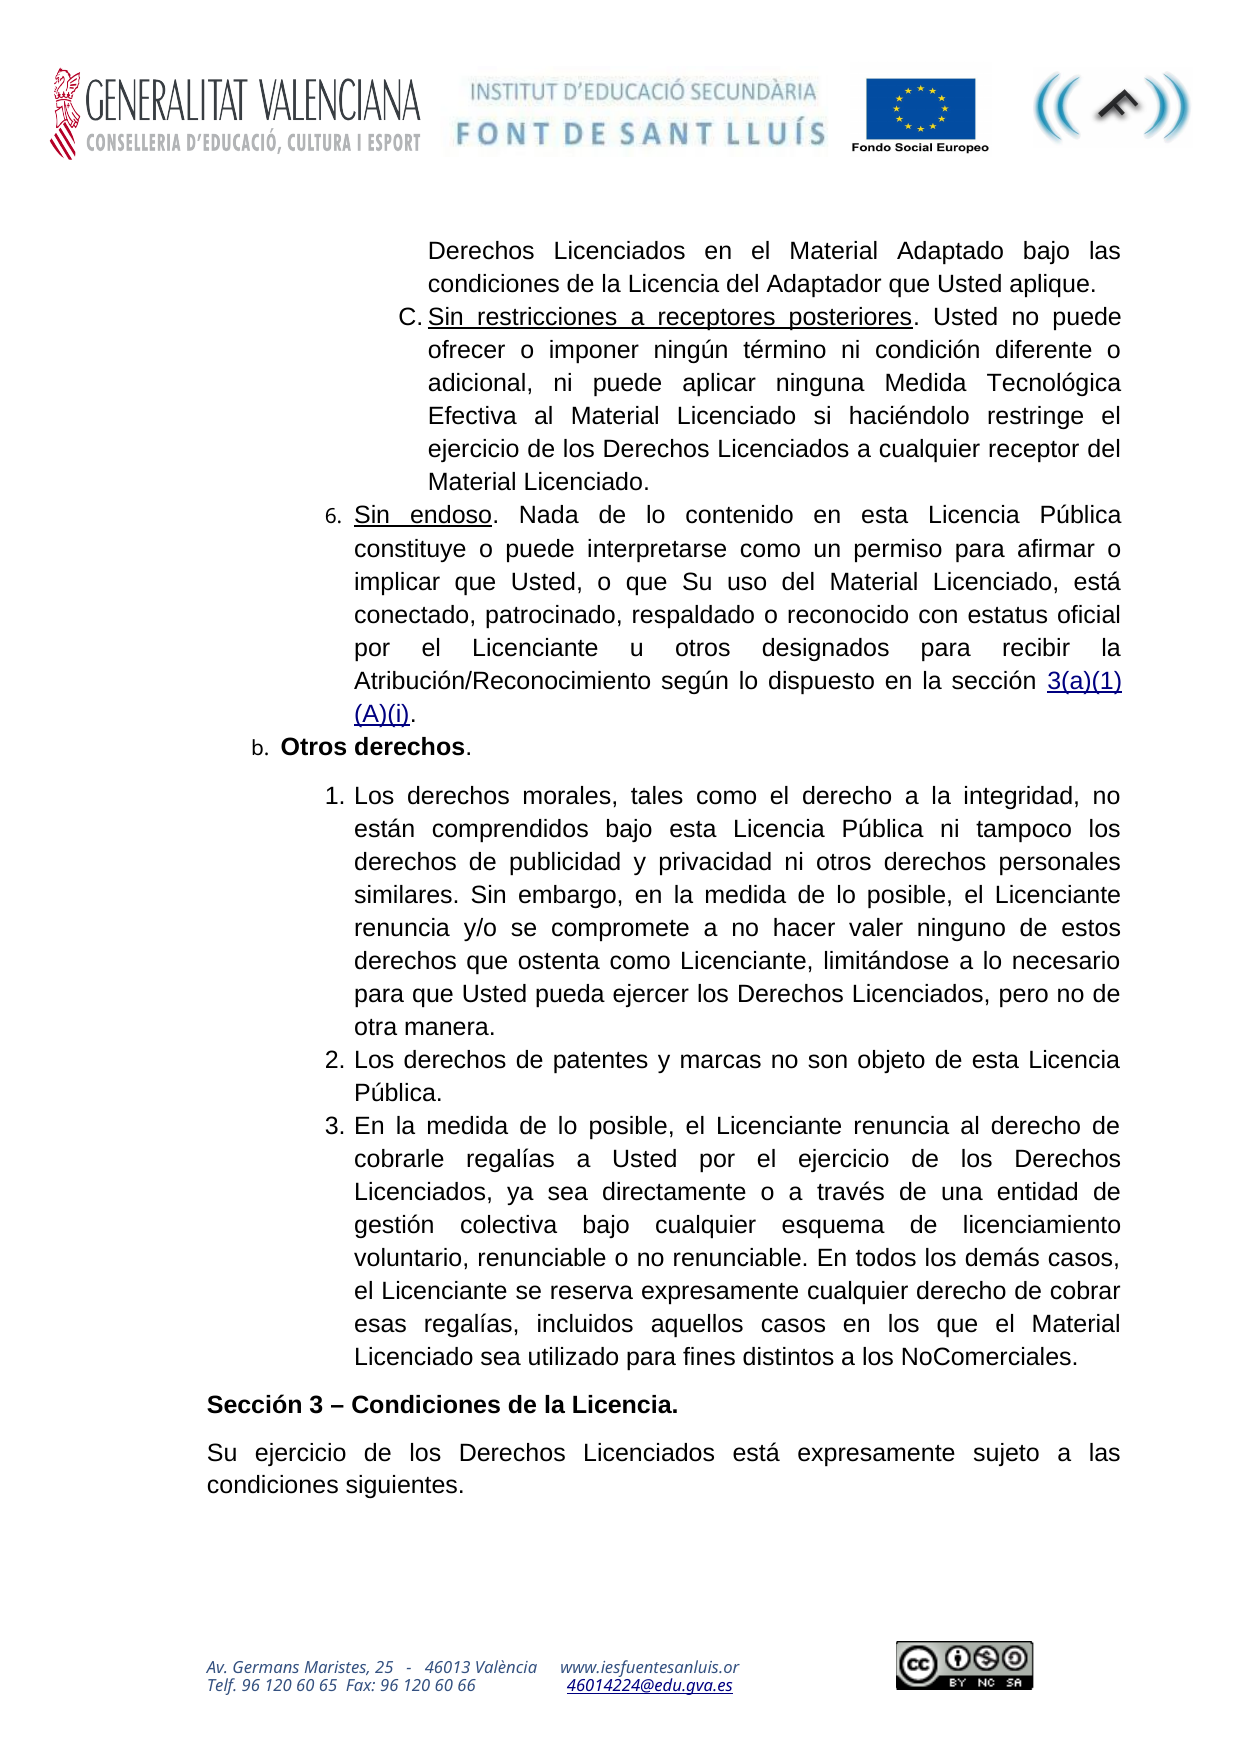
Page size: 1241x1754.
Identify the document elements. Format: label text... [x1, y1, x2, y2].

list Derechos Licenciados en el Material Adaptado bajo las condiciones de la Licencia del Adaptador que Usted aplique. [398, 236, 1122, 298]
text Su ejercicio de los Derechos Licenciados está expresamente sujeto a las condiciones siguientes. [207, 1437, 1122, 1499]
text Sección 3 – Condiciones de la Licencia. [207, 1390, 1122, 1419]
list Los derechos de patentes y marcas no son objeto de esta Licencia Pública. [324, 1045, 1122, 1107]
list Sin endoso. Nada de lo contenido en esta Licencia Pública constituye o puede interpretarse como un permiso para afirmar o implicar que Usted, o que Su uso del Material Licenciado, está conectado, patrocinado, respaldado o reconocido con estatus oficial por el Licenciante u otros designados para recibir la Atribución/Reconocimiento según lo dispuesto en la sección 3(a)(1)(A)(i). [324, 500, 1122, 728]
list Sin restricciones a receptores posteriores. Usted no puede ofrecer o imponer ningún término ni condición diferente o adicional, ni puede aplicar ninguna Medida Tecnológica Efectiva al Material Licenciado si haciéndolo restringe el ejercicio de los Derechos Licenciados a cualquier receptor del Material Licenciado. [398, 302, 1122, 496]
picture [1032, 67, 1194, 148]
picture [849, 61, 993, 157]
picture [440, 66, 829, 157]
picture [896, 1641, 1034, 1690]
list Los derechos morales, tales como el derecho a la integridad, no están comprendidos bajo esta Licencia Pública ni tampoco los derechos de publicidad y privacidad ni otros derechos personales similares. Sin embargo, en la medida de lo posible, el Licenciante renuncia y/o se compromete a no hacer valer ninguno de estos derechos que ostenta como Licenciante, limitándose a lo necesario para que Usted pueda ejercer los Derechos Licenciados, pero no de otra manera. [324, 781, 1122, 1041]
list En la medida de lo posible, el Licenciante renuncia al derecho de cobrarle regalías a Usted por el ejercicio de los Derechos Licenciados, ya sea directamente o a través de una entidad de gestión colectiva bajo cualquier esquema de licenciamiento voluntario, renunciable o no renunciable. En todos los demás casos, el Licenciante se reserva expresamente cualquier derecho de cobrar esas regalías, incluidos aquellos casos en los que el Material Licenciado sea utilizado para fines distintos a los NoComerciales. [324, 1111, 1122, 1371]
list Otros derechos. [251, 732, 1122, 762]
picture [46, 66, 424, 162]
